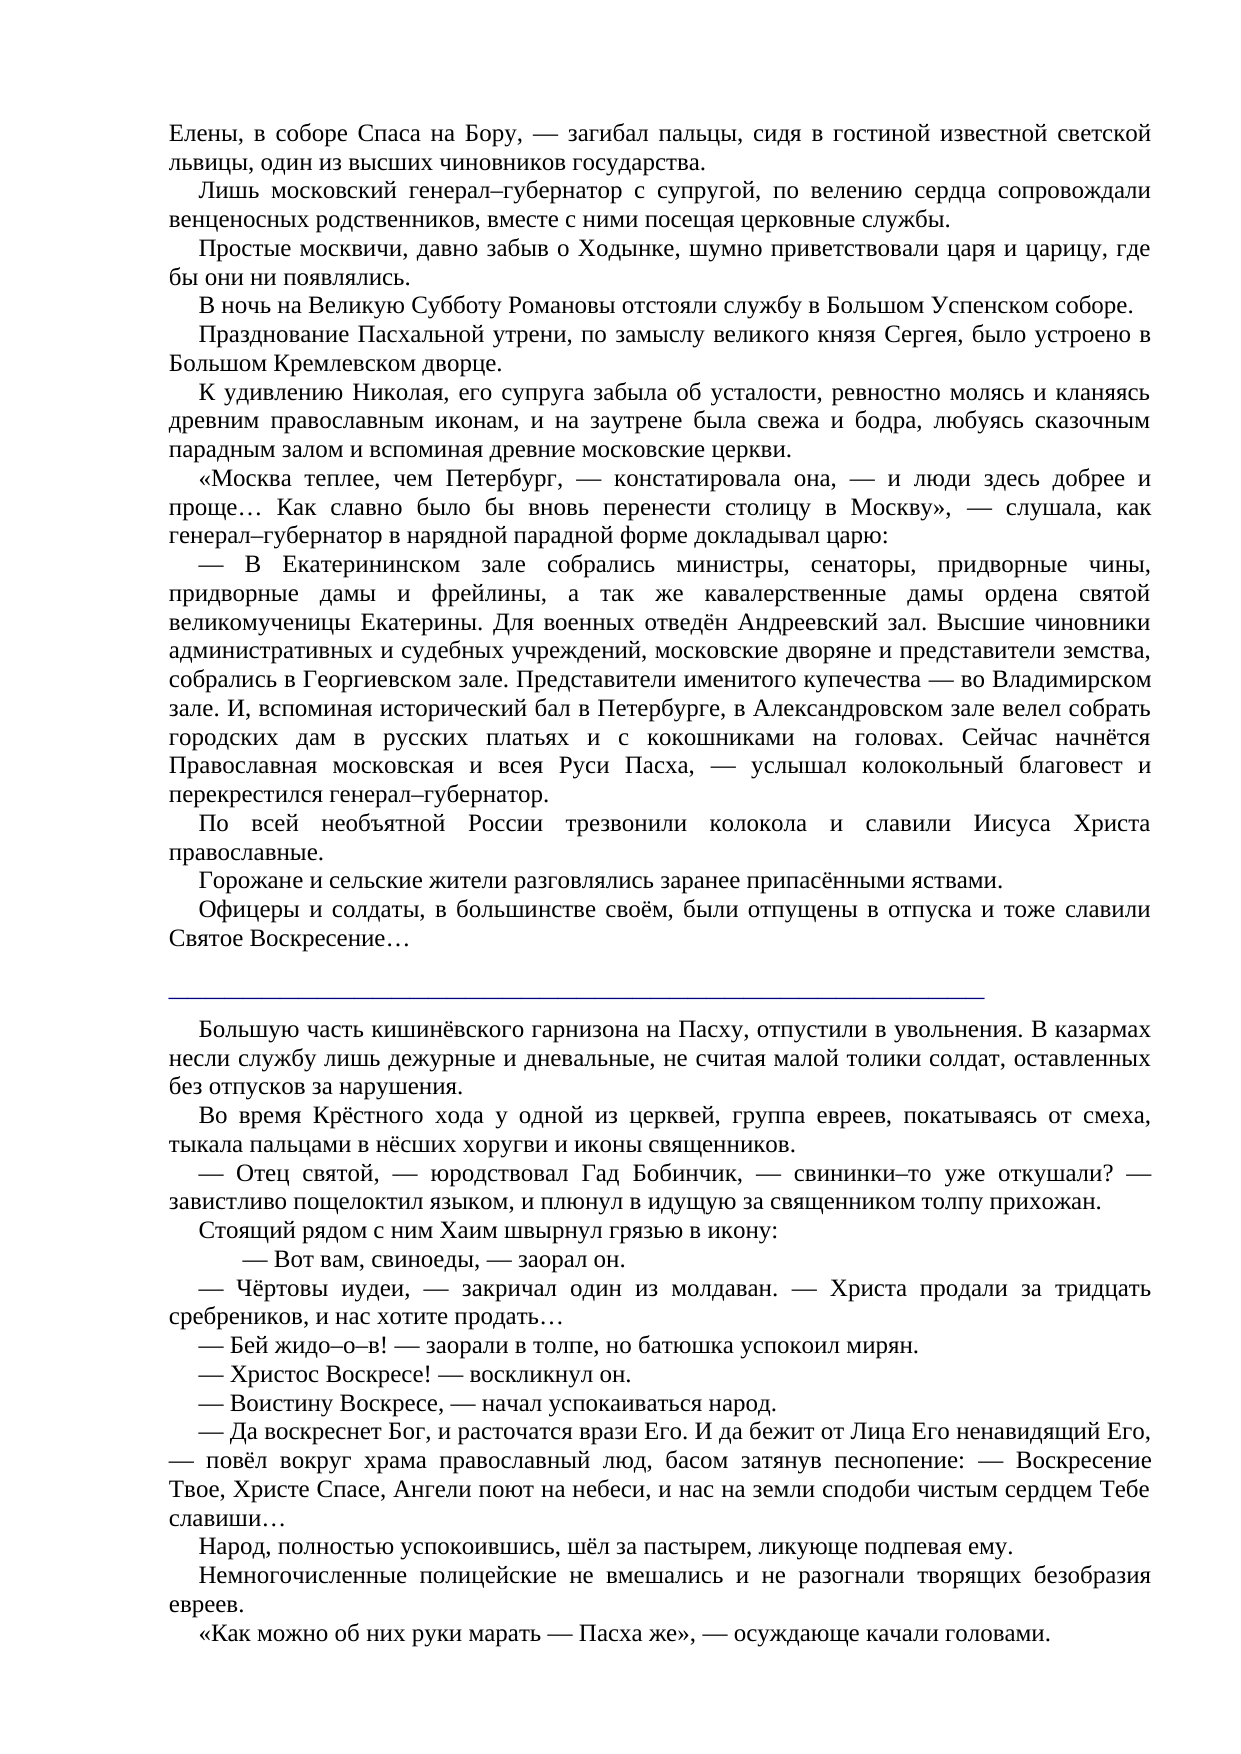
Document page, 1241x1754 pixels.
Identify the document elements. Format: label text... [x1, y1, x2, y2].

text — Бей жидо–о–в! — заорали в толпе, но батюшка успокоил мирян. [169, 1330, 1152, 1359]
text — Отец святой, — юродствовал Гад Бобинчик, — свининки–то уже откушали? — завистливо пощелоктил языком, и плюнул в идущую за священником толпу прихожан. [169, 1158, 1152, 1215]
text Лишь московский генерал–губернатор с супругой, по велению сердца сопровождали венценосных родственников, вместе с ними посещая церковные службы. [169, 176, 1152, 233]
text «Как можно об них руки марать — Пасха же», — осуждающе качали головами. [169, 1618, 1152, 1646]
text Стоящий рядом с ним Хаим швырнул грязью в икону: [169, 1215, 1152, 1244]
text К удивлению Николая, его супруга забыла об усталости, ревностно молясь и кланяясь древним православным иконам, и на заутрене была свежа и бодра, любуясь сказочным парадным залом и вспоминая древние московские церкви. [169, 377, 1152, 463]
text «Москва теплее, чем Петербург, — констатировала она, — и люди здесь добрее и проще… Как славно было бы вновь перенести столицу в Москву», — слушала, как генерал–губернатор в нарядной парадной форме докладывал царю: [169, 463, 1152, 549]
subtitle ____________________________________________ [169, 964, 1152, 1002]
text — Чёртовы иудеи, — закричал один из молдаван. — Христа продали за тридцать сребреников, и нас хотите продать… [169, 1273, 1152, 1330]
text Простые москвичи, давно забыв о Ходынке, шумно приветствовали царя и царицу, где бы они ни появлялись. [169, 233, 1152, 291]
text Во время Крёстного хода у одной из церквей, группа евреев, покатываясь от смеха, тыкала пальцами в нёсших хоругви и иконы священников. [169, 1100, 1152, 1158]
text — Да воскреснет Бог, и расточатся врази Его. И да бежит от Лица Его ненавидящий Его, — повёл вокруг храма православный люд, басом затянув песнопение: — Воскресение Твое, Христе Спасе, Ангели поют на небеси, и нас на земли сподоби чистым сердцем Тебе славиши… [169, 1416, 1152, 1531]
text Елены, в соборе Спаса на Бору, — загибал пальцы, сидя в гостиной известной светской львицы, один из высших чиновников государства. [169, 118, 1152, 176]
text Немногочисленные полицейские не вмешались и не разогнали творящих безобразия евреев. [169, 1560, 1152, 1618]
text Большую часть кишинёвского гарнизона на Пасху, отпустили в увольнения. В казармах несли службу лишь дежурные и дневальные, не считая малой толики солдат, оставленных без отпусков за нарушения. [169, 1014, 1152, 1100]
text — Христос Воскресе! — воскликнул он. [169, 1359, 1152, 1388]
text — В Екатерининском зале собрались министры, сенаторы, придворные чины, придворные дамы и фрейлины, а так же кавалерственные дамы ордена святой великомученицы Екатерины. Для военных отведён Андреевский зал. Высшие чиновники административных и судебных учреждений, московские дворяне и представители земства, собрались в Георгиевском зале. Представители именитого купечества — во Владимирском зале. И, вспоминая исторический бал в Петербурге, в Александровском зале велел собрать городских дам в русских платьях и с кокошниками на головах. Сейчас начнётся Православная московская и всея Руси Пасха, — услышал колокольный благовест и перекрестился генерал–губернатор. [169, 549, 1152, 808]
text Празднование Пасхальной утрени, по замыслу великого князя Сергея, было устроено в Большом Кремлевском дворце. [169, 319, 1152, 377]
text Народ, полностью успокоившись, шёл за пастырем, ликующе подпевая ему. [169, 1531, 1152, 1560]
text В ночь на Великую Субботу Романовы отстояли службу в Большом Успенском соборе. [169, 291, 1152, 319]
text — Воистину Воскресе, — начал успокаиваться народ. [169, 1388, 1152, 1416]
text — Вот вам, свиноеды, — заорал он. [169, 1244, 1152, 1273]
text Горожане и сельские жители разговлялись заранее припасёнными яствами. [169, 866, 1152, 894]
text Офицеры и солдаты, в большинстве своём, были отпущены в отпуска и тоже славили Святое Воскресение… [169, 894, 1152, 952]
text По всей необъятной России трезвонили колокола и славили Иисуса Христа православные. [169, 808, 1152, 866]
